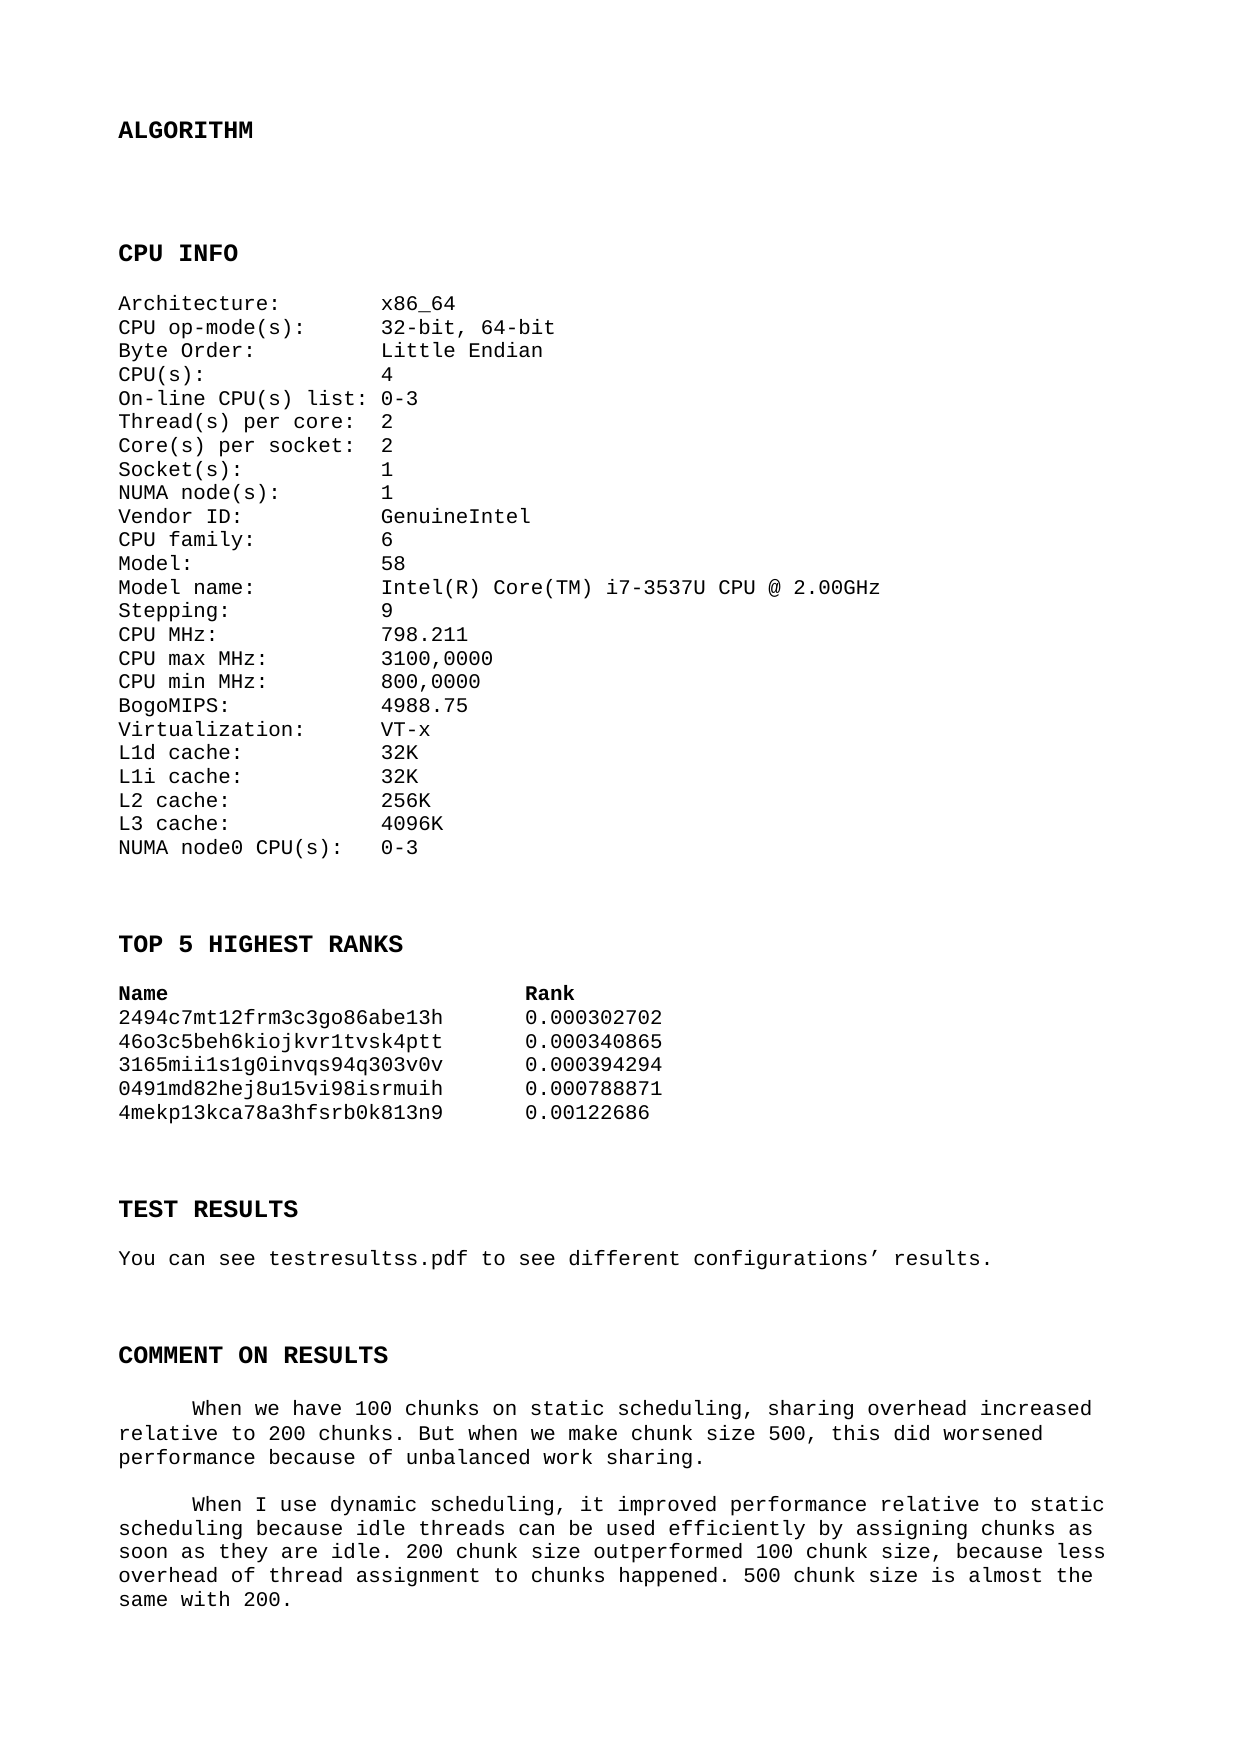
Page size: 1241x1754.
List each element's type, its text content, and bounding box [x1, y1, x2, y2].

text CPU MHz: 798.211 [118, 624, 1122, 648]
text CPU(s): 4 [118, 364, 1122, 388]
text 4mekp13kca78a3hfsrb0k813n9 0.00122686 [118, 1102, 1122, 1125]
text Virtualization: VT-x [118, 719, 1122, 742]
text COMMENT ON RESULTS [118, 1343, 1122, 1371]
text BogoMIPS: 4988.75 [118, 695, 1122, 719]
text L1i cache: 32K [118, 766, 1122, 789]
text CPU family: 6 [118, 529, 1122, 553]
text Stepping: 9 [118, 600, 1122, 624]
text 46o3c5beh6kiojkvr1tvsk4ptt 0.000340865 [118, 1031, 1122, 1054]
text Architecture: x86_64 [118, 293, 1122, 317]
text Model: 58 [118, 553, 1122, 577]
text When I use dynamic scheduling, it improved performance relative to static scheduling because idle threads can be used efficiently by assigning chunks as soon as they are idle. 200 chunk size outperformed 100 chunk size, because less overhead of thread assignment to chunks happened. 500 chunk size is almost the same with 200. [118, 1494, 1122, 1612]
text 3165mii1s1g0invqs94q303v0v 0.000394294 [118, 1054, 1122, 1078]
text L3 cache: 4096K [118, 813, 1122, 837]
text TOP 5 HIGHEST RANKS [118, 931, 1122, 960]
text On-line CPU(s) list: 0-3 [118, 388, 1122, 411]
text When we have 100 chunks on static scheduling, sharing overhead increased relative to 200 chunks. But when we make chunk size 500, this did worsened performance because of unbalanced work sharing. [118, 1395, 1122, 1470]
text Vendor ID: GenuineIntel [118, 506, 1122, 529]
text Name Rank [118, 983, 1122, 1007]
text NUMA node0 CPU(s): 0-3 [118, 837, 1122, 861]
text L1d cache: 32K [118, 742, 1122, 766]
text 0491md82hej8u15vi98isrmuih 0.000788871 [118, 1078, 1122, 1102]
text 2494c7mt12frm3c3go86abe13h 0.000302702 [118, 1007, 1122, 1031]
text ALGORITHM [118, 118, 1122, 146]
text Model name: Intel(R) Core(TM) i7-3537U CPU @ 2.00GHz [118, 577, 1122, 600]
text CPU min MHz: 800,0000 [118, 671, 1122, 695]
text TEST RESULTS [118, 1196, 1122, 1224]
text NUMA node(s): 1 [118, 482, 1122, 506]
text CPU INFO [118, 241, 1122, 269]
text Thread(s) per core: 2 [118, 411, 1122, 435]
text CPU op-mode(s): 32-bit, 64-bit [118, 317, 1122, 340]
text Byte Order: Little Endian [118, 340, 1122, 364]
text You can see testresultss.pdf to see different configurations’ results. [118, 1248, 1122, 1272]
text Core(s) per socket: 2 [118, 435, 1122, 458]
text L2 cache: 256K [118, 789, 1122, 813]
text Socket(s): 1 [118, 458, 1122, 482]
text CPU max MHz: 3100,0000 [118, 648, 1122, 671]
